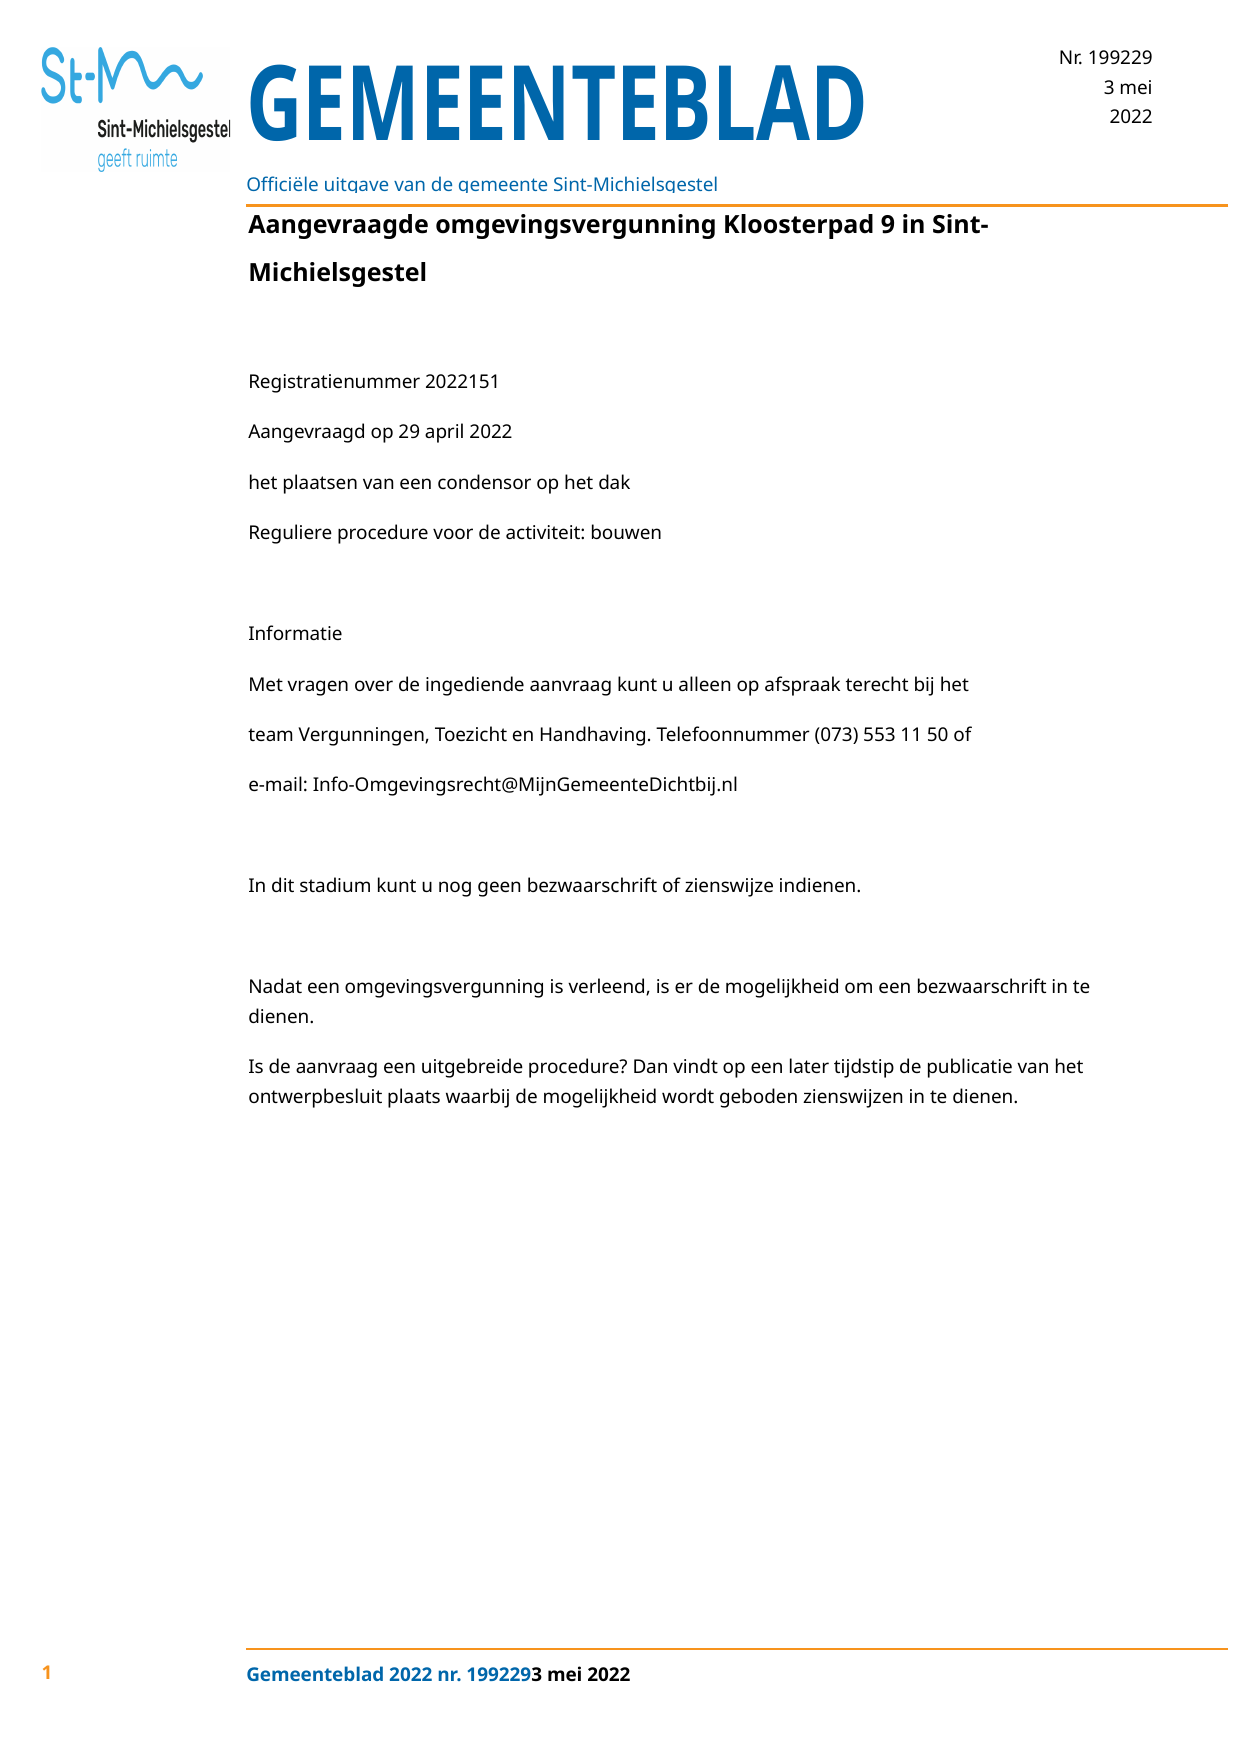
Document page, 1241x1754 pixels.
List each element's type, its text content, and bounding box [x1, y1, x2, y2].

text In dit stadium kunt u nog geen bezwaarschrift of zienswijze indienen. [248, 872, 1152, 898]
text Is de aanvraag een uitgebreide procedure? Dan vindt op een later tijdstip de publicatie van het ontwerpbesluit plaats waarbij de mogelijkheid wordt geboden zienswijzen in te dienen. [248, 1053, 1152, 1109]
text Reguliere procedure voor de activiteit: bouwen [248, 519, 1152, 545]
picture [41, 47, 231, 172]
text het plaatsen van een condensor op het dak [248, 469, 1152, 495]
text e-mail: Info-Omgevingsrecht@MijnGemeenteDichtbij.nl [248, 772, 1152, 797]
text Aangevraagde omgevingsvergunning Kloosterpad 9 in Sint-Michielsgestel [248, 207, 1152, 288]
text Informatie [248, 620, 1152, 646]
text Met vragen over de ingediende aanvraag kunt u alleen op afspraak terecht bij het [248, 671, 1152, 697]
text Nadat een omgevingsvergunning is verleend, is er de mogelijkheid om een bezwaarschrift in te dienen. [248, 973, 1152, 1029]
text Registratienummer 2022151 [248, 368, 1152, 394]
text Aangevraagd op 29 april 2022 [248, 419, 1152, 444]
text team Vergunningen, Toezicht en Handhaving. Telefoonnummer (073) 553 11 50 of [248, 721, 1152, 747]
